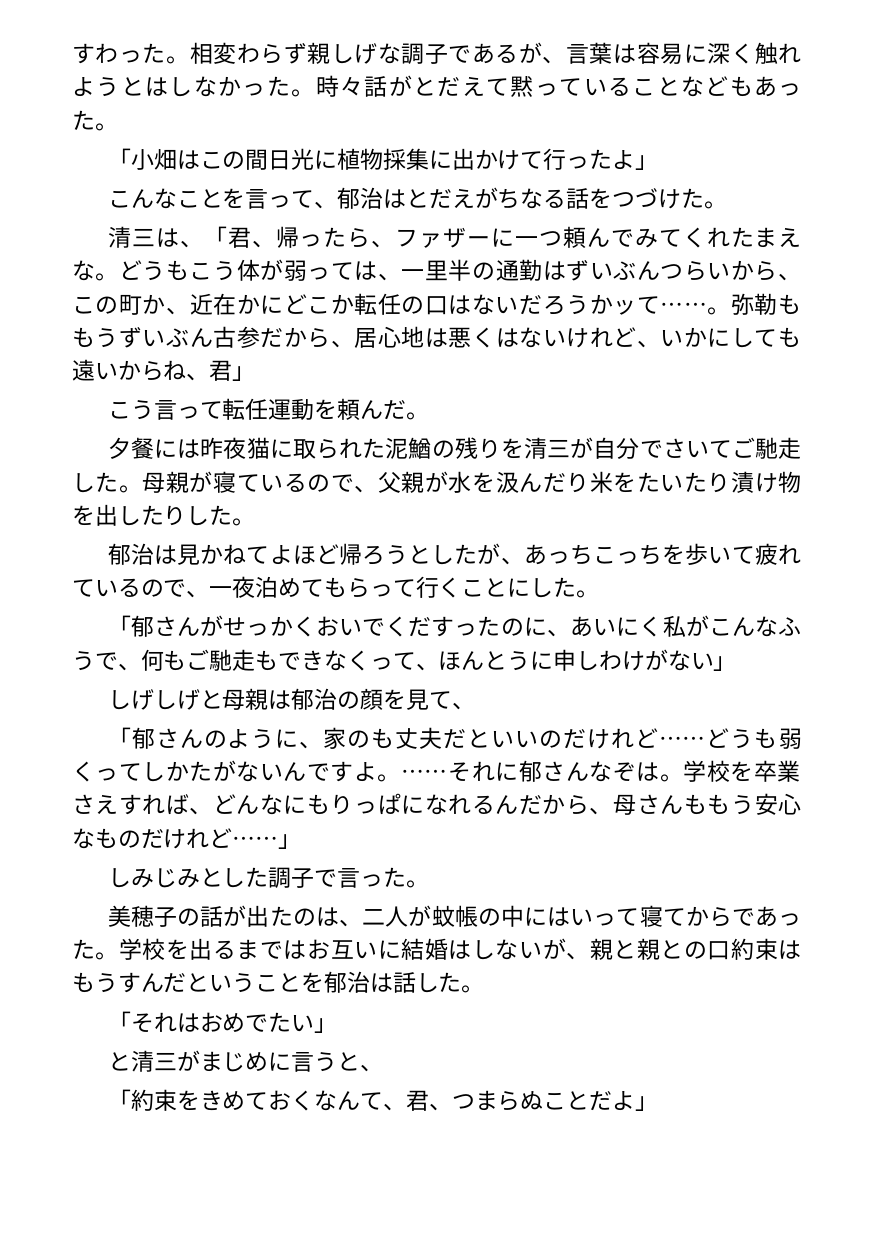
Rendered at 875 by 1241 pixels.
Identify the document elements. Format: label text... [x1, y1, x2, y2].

text すわった。相変わらず親しげな調子であるが、言葉は容易に深く触れようとはしなかった。時々話がとだえて黙っていることなどもあった。 [72, 36, 802, 136]
text 「小畑はこの間日光に植物採集に出かけて行ったよ」 [72, 142, 802, 175]
text こんなことを言って、郁治はとだえがちなる話をつづけた。 [72, 181, 802, 214]
text と清三がまじめに言うと、 [72, 1044, 802, 1077]
text 「それはおめでたい」 [72, 1004, 802, 1038]
text しみじみとした調子で言った。 [72, 860, 802, 893]
text 郁治は見かねてよほど帰ろうとしたが、あっちこっちを歩いて疲れているので、一夜泊めてもらって行くことにした。 [72, 537, 802, 603]
text 清三は、「君、帰ったら、ファザーに一つ頼んでみてくれたまえな。どうもこう体が弱っては、一里半の通勤はずいぶんつらいから、この町か、近在かにどこか転任の口はないだろうかッて……。弥勒ももうずいぶん古参だから、居心地は悪くはないけれど、いかにしても遠いからね、君」 [72, 220, 802, 386]
text 夕餐には昨夜猫に取られた泥鰌の残りを清三が自分でさいてご馳走した。母親が寝ているので、父親が水を汲んだり米をたいたり漬け物を出したりした。 [72, 431, 802, 531]
text しげしげと母親は郁治の顔を見て、 [72, 682, 802, 715]
text 「郁さんがせっかくおいでくだすったのに、あいにく私がこんなふうで、何もご馳走もできなくって、ほんとうに申しわけがない」 [72, 609, 802, 676]
text こう言って転任運動を頼んだ。 [72, 392, 802, 425]
text 美穂子の話が出たのは、二人が蚊帳の中にはいって寝てからであった。学校を出るまではお互いに結婚はしないが、親と親との口約束はもうすんだということを郁治は話した。 [72, 899, 802, 998]
text 「約束をきめておくなんて、君、つまらぬことだよ」 [72, 1083, 802, 1116]
text 「郁さんのように、家のも丈夫だといいのだけれど……どうも弱くってしかたがないんですよ。……それに郁さんなぞは。学校を卒業さえすれば、どんなにもりっぱになれるんだから、母さんももう安心なものだけれど……」 [72, 721, 802, 854]
